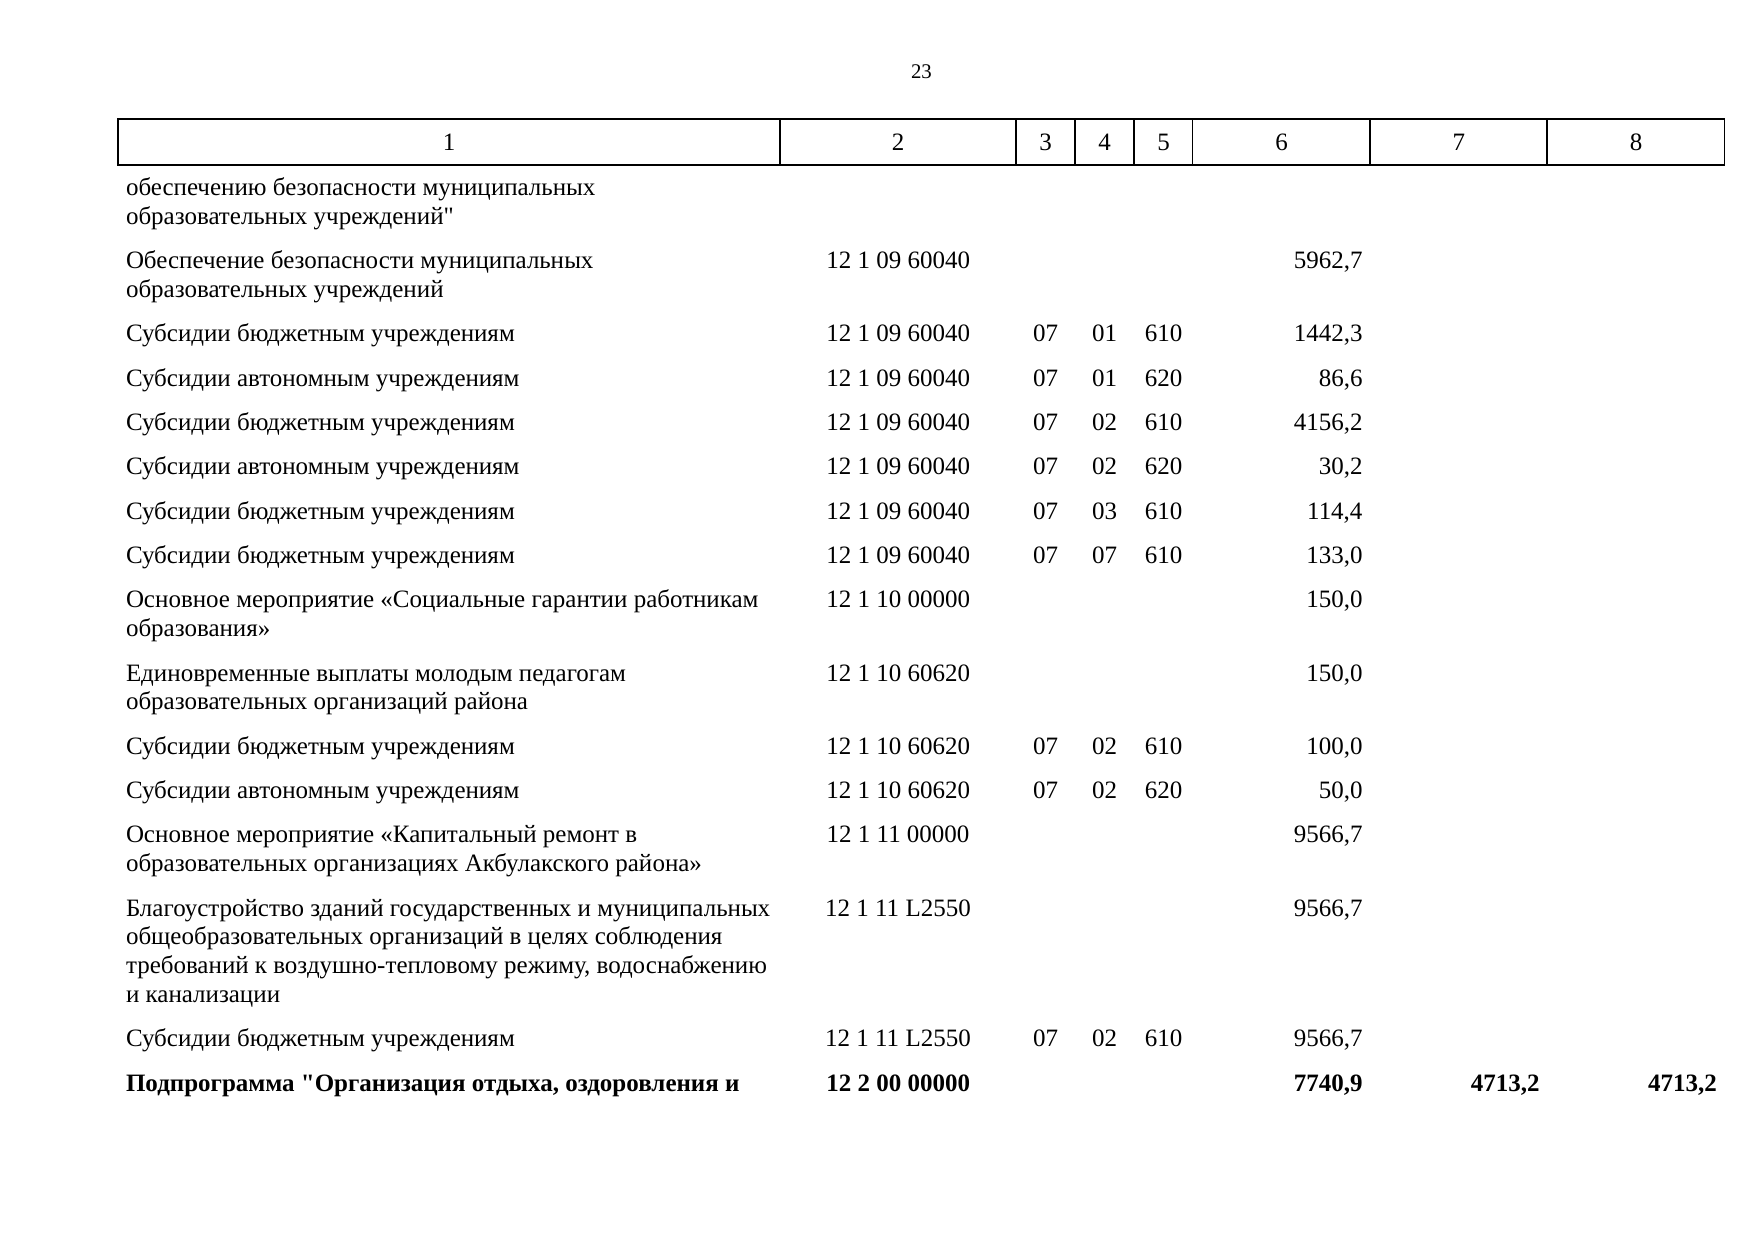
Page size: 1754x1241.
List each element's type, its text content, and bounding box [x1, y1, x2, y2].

table_cell Субсидии автономным учреждениям [118, 767, 780, 812]
table_cell Субсидии бюджетным учреждениям [118, 399, 780, 443]
table_cell [1134, 650, 1193, 723]
table_cell [1547, 399, 1724, 443]
table_cell Обеспечение безопасности муниципальных образовательных учреждений [118, 237, 780, 310]
table_cell Основное мероприятие «Социальные гарантии работникам образования» [118, 577, 780, 650]
table_cell Основное мероприятие «Капитальный ремонт в образовательных организациях Акбулакского района» [118, 812, 780, 885]
table_cell 12 1 09 60040 [780, 355, 1016, 399]
table_cell [1134, 1060, 1193, 1104]
table_cell [1075, 166, 1134, 237]
table_cell 9566,7 [1193, 885, 1370, 1015]
table_cell [1370, 1015, 1547, 1060]
table_cell [1016, 812, 1075, 885]
table_cell 133,0 [1193, 532, 1370, 577]
table_cell Субсидии бюджетным учреждениям [118, 310, 780, 355]
table_cell 610 [1134, 723, 1193, 767]
table_cell 620 [1134, 767, 1193, 812]
table_cell 12 1 09 60040 [780, 237, 1016, 310]
table_cell 620 [1134, 444, 1193, 488]
table_cell [1016, 237, 1075, 310]
table_cell [1370, 532, 1547, 577]
table_cell 12 1 11 L2550 [780, 885, 1016, 1015]
table_cell [1016, 577, 1075, 650]
table_cell 610 [1134, 399, 1193, 443]
table_cell 02 [1075, 444, 1134, 488]
table_cell 12 1 09 60040 [780, 532, 1016, 577]
table_cell [1547, 166, 1724, 237]
table_cell 12 1 09 60040 [780, 310, 1016, 355]
table_cell 03 [1075, 488, 1134, 532]
table_header [1017, 120, 1074, 164]
table_cell 07 [1016, 1015, 1075, 1060]
table_cell 07 [1016, 444, 1075, 488]
table_cell [1370, 444, 1547, 488]
table_cell 100,0 [1193, 723, 1370, 767]
table_cell 07 [1016, 488, 1075, 532]
table_cell [1547, 885, 1724, 1015]
table_cell [1134, 577, 1193, 650]
table_cell Единовременные выплаты молодым педагогам образовательных организаций района [118, 650, 780, 723]
table_cell [1370, 885, 1547, 1015]
table_header 5 [1142, 128, 1185, 156]
table_cell [1075, 812, 1134, 885]
table_cell 9566,7 [1193, 812, 1370, 885]
table_cell 07 [1016, 723, 1075, 767]
table_header [781, 120, 1015, 164]
table_cell 12 1 09 60040 [780, 488, 1016, 532]
table_cell 610 [1134, 532, 1193, 577]
table_cell обеспечению безопасности муниципальных образовательных учреждений" [118, 166, 780, 237]
table_cell 610 [1134, 488, 1193, 532]
table_cell 5962,7 [1193, 237, 1370, 310]
table_cell 9566,7 [1193, 1015, 1370, 1060]
table_cell Субсидии бюджетным учреждениям [118, 723, 780, 767]
table_cell [1547, 1015, 1724, 1060]
table_cell [1547, 767, 1724, 812]
table_cell 07 [1016, 355, 1075, 399]
table_header [119, 120, 779, 164]
table_cell [1075, 885, 1134, 1015]
table_cell 50,0 [1193, 767, 1370, 812]
table_cell 07 [1016, 767, 1075, 812]
table_cell [1016, 166, 1075, 237]
table_cell [1547, 650, 1724, 723]
table_header [1076, 120, 1133, 164]
table_cell [780, 166, 1016, 237]
table_cell 150,0 [1193, 577, 1370, 650]
table_cell [1370, 310, 1547, 355]
table_cell 12 2 00 00000 [780, 1060, 1016, 1104]
table_cell [1075, 650, 1134, 723]
table_header 8 [1555, 128, 1716, 156]
table_cell [1016, 650, 1075, 723]
table_cell 86,6 [1193, 355, 1370, 399]
table_cell 4156,2 [1193, 399, 1370, 443]
table_cell 07 [1016, 532, 1075, 577]
table_cell [1370, 767, 1547, 812]
table_cell 7740,9 [1193, 1060, 1370, 1104]
table_cell [1134, 166, 1193, 237]
table_cell Субсидии бюджетным учреждениям [118, 488, 780, 532]
table_cell 12 1 10 60620 [780, 650, 1016, 723]
table_cell Субсидии бюджетным учреждениям [118, 532, 780, 577]
table_cell 114,4 [1193, 488, 1370, 532]
table_cell [1370, 237, 1547, 310]
table_cell Субсидии автономным учреждениям [118, 444, 780, 488]
table_cell [1370, 488, 1547, 532]
table_cell [1547, 237, 1724, 310]
table_cell 12 1 09 60040 [780, 444, 1016, 488]
table_cell 07 [1016, 310, 1075, 355]
table_cell 12 1 10 60620 [780, 723, 1016, 767]
table_header 1 [126, 128, 772, 156]
table_cell [1016, 885, 1075, 1015]
table_cell [1547, 444, 1724, 488]
table_cell [1134, 237, 1193, 310]
table_cell [1547, 532, 1724, 577]
table_cell 12 1 10 00000 [780, 577, 1016, 650]
table_header 4 [1083, 128, 1126, 156]
table_cell 150,0 [1193, 650, 1370, 723]
table_header [1193, 120, 1369, 164]
table_cell [1134, 885, 1193, 1015]
table_cell 4713,2 [1547, 1060, 1724, 1104]
table_cell 02 [1075, 767, 1134, 812]
table_header [1371, 120, 1546, 164]
table_cell 610 [1134, 1015, 1193, 1060]
table_cell 620 [1134, 355, 1193, 399]
table_cell 12 1 11 L2550 [780, 1015, 1016, 1060]
table_cell 610 [1134, 310, 1193, 355]
table_cell [1547, 812, 1724, 885]
table_cell 07 [1016, 399, 1075, 443]
table_cell 02 [1075, 723, 1134, 767]
table_header 2 [788, 128, 1008, 156]
table_cell [1370, 723, 1547, 767]
table_cell 1442,3 [1193, 310, 1370, 355]
table_cell [1547, 723, 1724, 767]
table_cell [1547, 355, 1724, 399]
table_cell [1370, 399, 1547, 443]
table_cell 01 [1075, 355, 1134, 399]
table_cell [1134, 812, 1193, 885]
table_header [1135, 120, 1192, 164]
table_cell [1075, 237, 1134, 310]
table_cell 4713,2 [1370, 1060, 1547, 1104]
table_cell 30,2 [1193, 444, 1370, 488]
table_cell 12 1 09 60040 [780, 399, 1016, 443]
table_cell [1016, 1060, 1075, 1104]
table_cell [1370, 812, 1547, 885]
table_cell [1370, 355, 1547, 399]
table_cell Подпрограмма "Организация отдыха, оздоровления и [118, 1060, 780, 1104]
table_cell Субсидии автономным учреждениям [118, 355, 780, 399]
table_cell [1075, 1060, 1134, 1104]
table_cell 12 1 11 00000 [780, 812, 1016, 885]
table_cell 07 [1075, 532, 1134, 577]
table_cell 01 [1075, 310, 1134, 355]
table_header [1548, 120, 1724, 164]
table_header 6 [1201, 128, 1362, 156]
table_cell Субсидии бюджетным учреждениям [118, 1015, 780, 1060]
table_cell [1075, 577, 1134, 650]
table_cell [1193, 166, 1370, 237]
table_header 7 [1378, 128, 1539, 156]
table_cell [1370, 577, 1547, 650]
table_header 3 [1024, 128, 1067, 156]
table_cell [1547, 488, 1724, 532]
table_cell [1547, 577, 1724, 650]
table_cell [1547, 310, 1724, 355]
table_cell 02 [1075, 399, 1134, 443]
table_cell [1370, 166, 1547, 237]
table_cell 02 [1075, 1015, 1134, 1060]
table_cell [1370, 650, 1547, 723]
table_cell 12 1 10 60620 [780, 767, 1016, 812]
table_cell Благоустройство зданий государственных и муниципальных общеобразовательных организаций в целях соблюдения требований к воздушно-тепловому режиму, водоснабжению и канализации [118, 885, 780, 1015]
